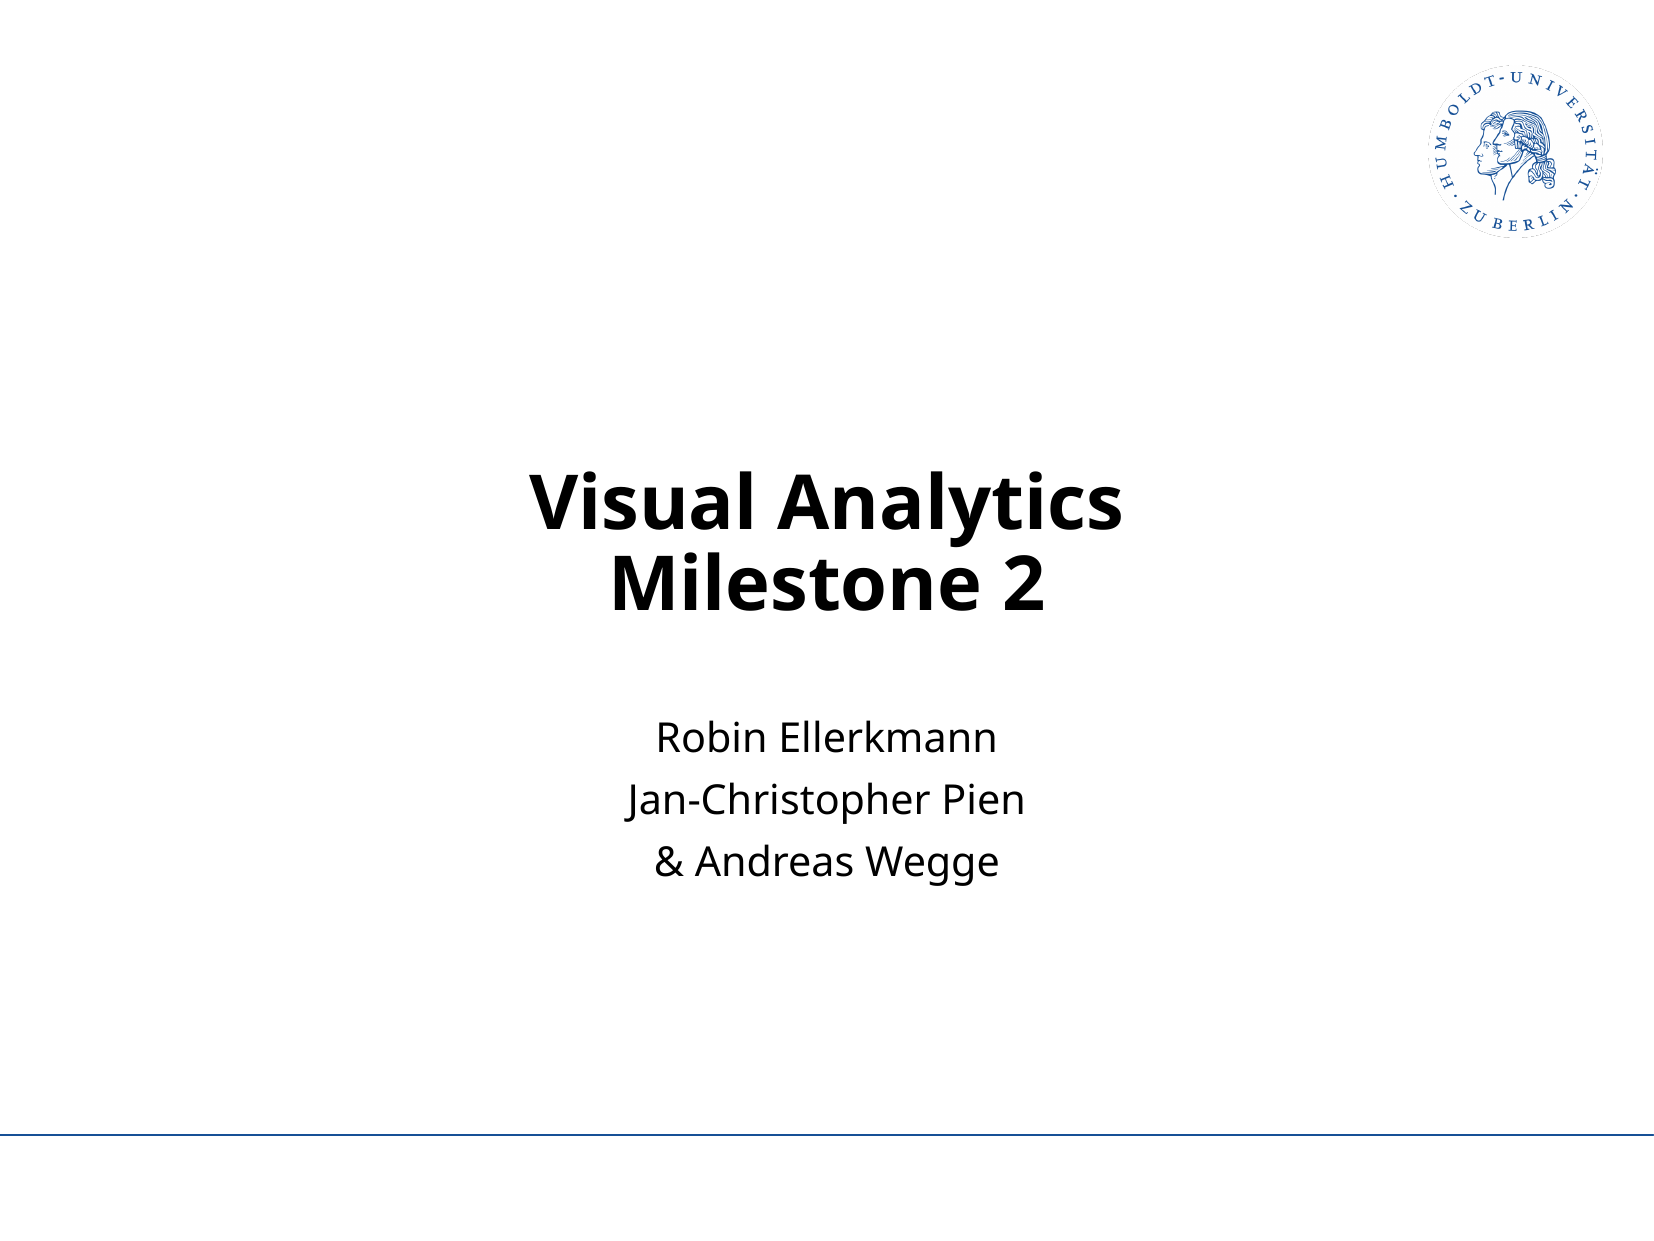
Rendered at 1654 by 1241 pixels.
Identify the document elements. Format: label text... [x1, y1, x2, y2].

title Visual Analytics Milestone 2 [206, 202, 1447, 635]
subtitle Robin Ellerkmann Jan-Christopher Pien & Andreas Wegge [206, 651, 1447, 951]
